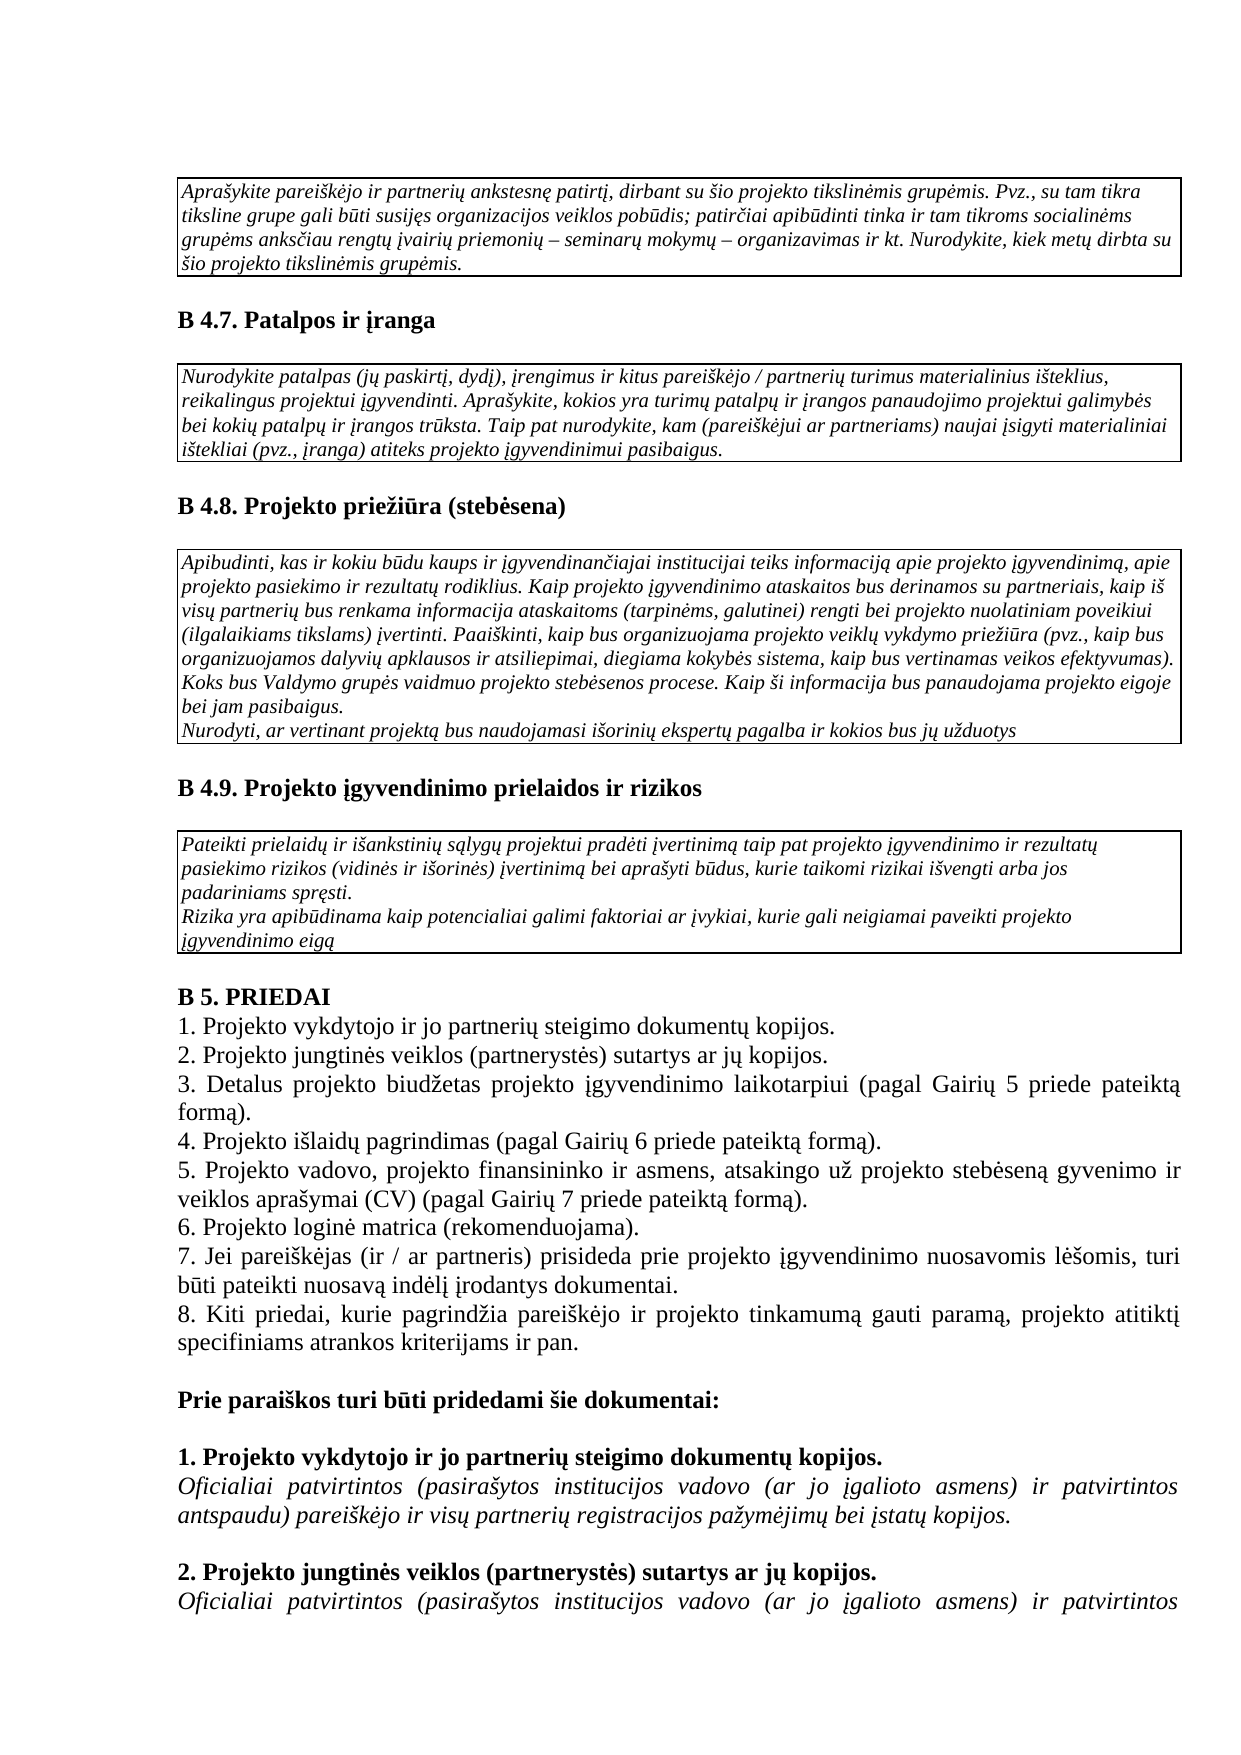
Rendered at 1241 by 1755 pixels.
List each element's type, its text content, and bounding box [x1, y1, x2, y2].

text B 4.7. Patalpos ir įranga [177, 305, 1181, 334]
text Prie paraiškos turi būti pridedami šie dokumentai: [177, 1385, 1181, 1414]
text 5. Projekto vadovo, projekto finansininko ir asmens, atsakingo už projekto stebėseną gyvenimo ir veiklos aprašymai (CV) (pagal Gairių 7 priede pateiktą formą). [177, 1155, 1181, 1212]
text B 4.8. Projekto priežiūra (stebėsena) [177, 491, 1181, 520]
text 3. Detalus projekto biudžetas projekto įgyvendinimo laikotarpiui (pagal Gairių 5 priede pateiktą formą). [177, 1069, 1181, 1126]
text 6. Projekto loginė matrica (rekomenduojama). [177, 1212, 1181, 1241]
text 7. Jei pareiškėjas (ir / ar partneris) prisideda prie projekto įgyvendinimo nuosavomis lėšomis, turi būti pateikti nuosavą indėlį įrodantys dokumentai. [177, 1241, 1181, 1299]
text 2. Projekto jungtinės veiklos (partnerystės) sutartys ar jų kopijos. [177, 1040, 1181, 1069]
text B 4.9. Projekto įgyvendinimo prielaidos ir rizikos [177, 773, 1181, 802]
text 1. Projekto vykdytojo ir jo partnerių steigimo dokumentų kopijos. [177, 1011, 1181, 1040]
text Oficialiai patvirtintos (pasirašytos institucijos vadovo (ar jo įgalioto asmens) ir patvirtintos antspaudu) pareiškėjo ir visų partnerių registracijos pažymėjimų bei įstatų kopijos. [177, 1471, 1181, 1529]
text 1. Projekto vykdytojo ir jo partnerių steigimo dokumentų kopijos. [177, 1442, 1181, 1471]
text B 5. PRIEDAI [177, 982, 1181, 1011]
text 4. Projekto išlaidų pagrindimas (pagal Gairių 6 priede pateiktą formą). [177, 1126, 1181, 1155]
text 2. Projekto jungtinės veiklos (partnerystės) sutartys ar jų kopijos. [177, 1557, 1181, 1586]
text Oficialiai patvirtintos (pasirašytos institucijos vadovo (ar jo įgalioto asmens) ir patvirtintos [177, 1586, 1181, 1615]
text 8. Kiti priedai, kurie pagrindžia pareiškėjo ir projekto tinkamumą gauti paramą, projekto atitiktį specifiniams atrankos kriterijams ir pan. [177, 1299, 1181, 1356]
